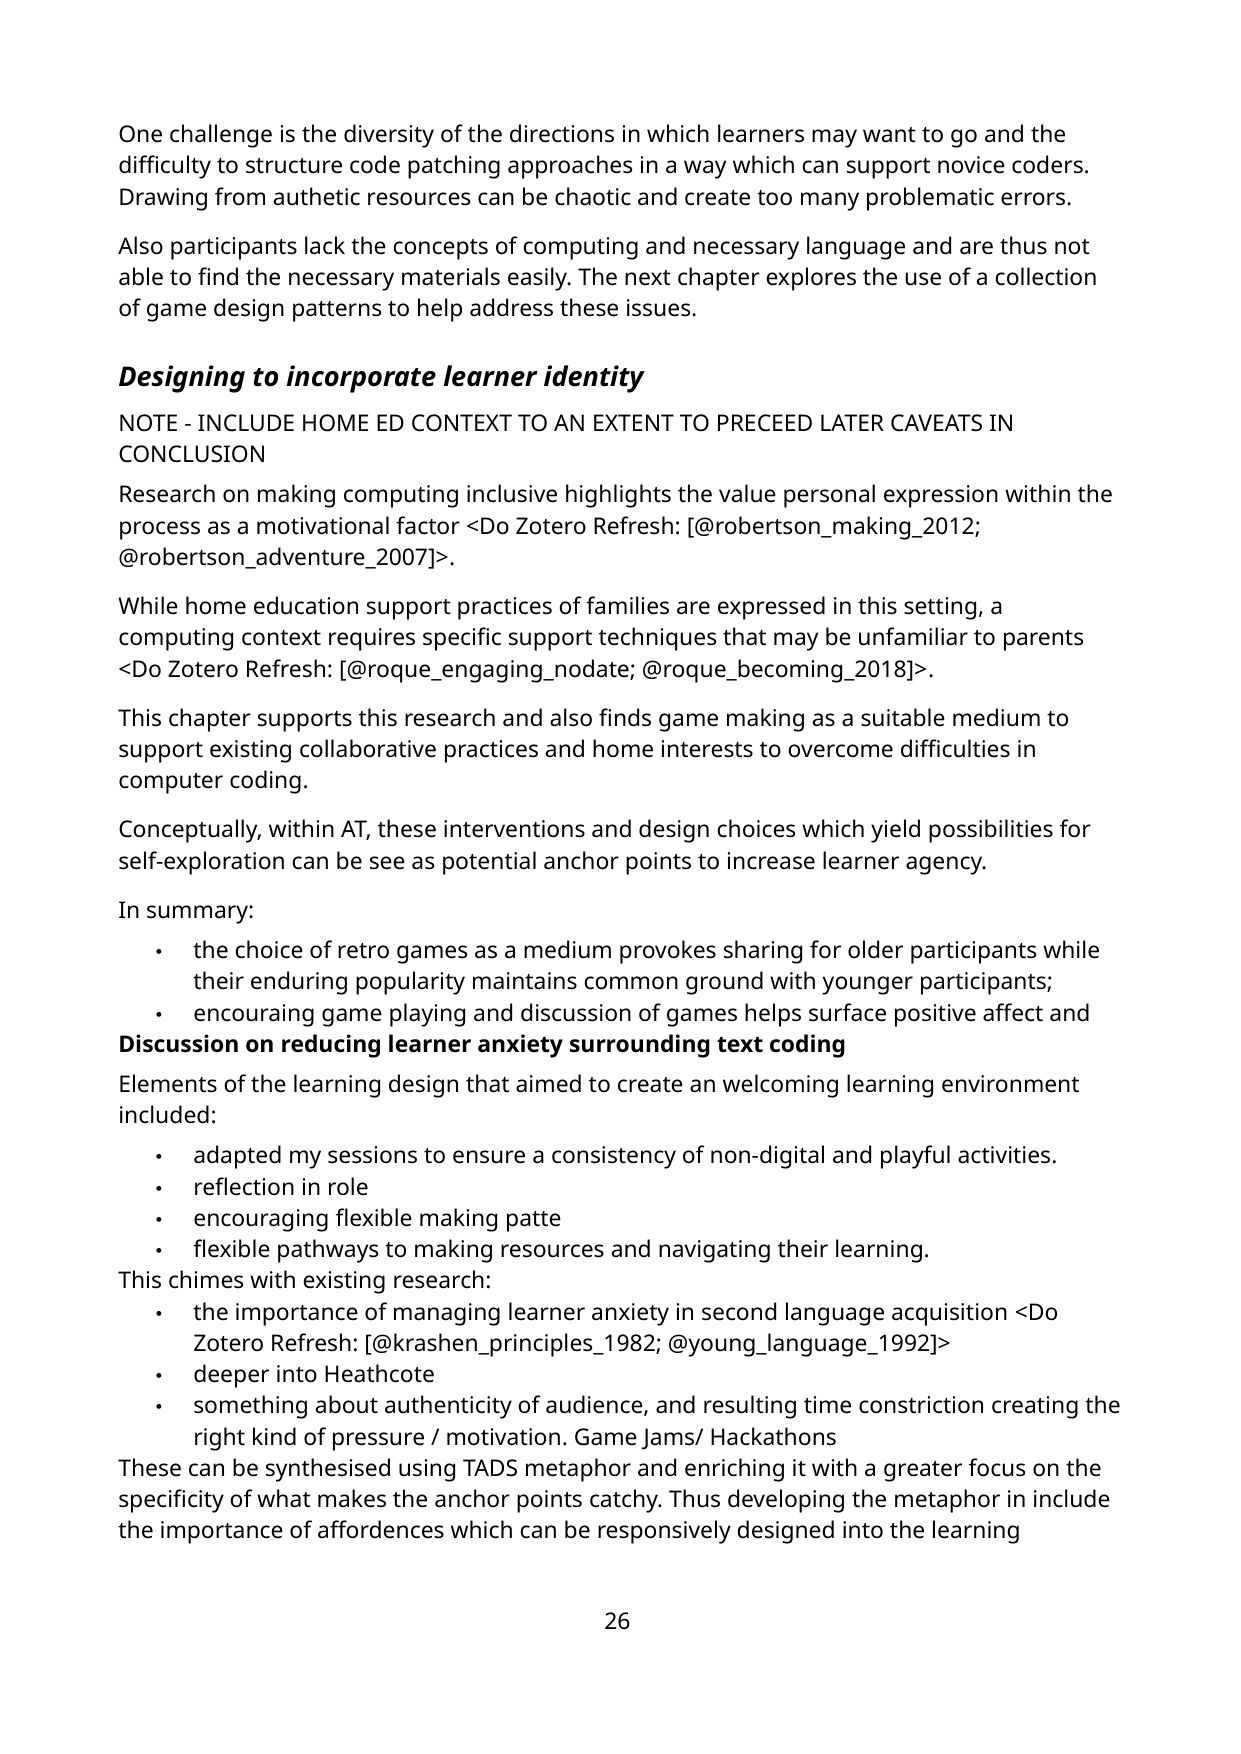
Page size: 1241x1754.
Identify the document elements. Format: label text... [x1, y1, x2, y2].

list something about authenticity of audience, and resulting time constriction creating the right kind of pressure / motivation. Game Jams/ Hackathons [156, 1389, 1122, 1452]
text While home education support practices of families are expressed in this setting, a computing context requires specific support techniques that may be unfamiliar to parents <Do Zotero Refresh: [@roque_engaging_nodate; @roque_becoming_2018]>. [118, 590, 1122, 684]
list deeper into Heathcote [156, 1358, 1122, 1389]
text NOTE - INCLUDE HOME ED CONTEXT TO AN EXTENT TO PRECEED LATER CAVEATS IN CONCLUSION [118, 407, 1122, 469]
text Research on making computing inclusive highlights the value personal expression within the process as a motivational factor <Do Zotero Refresh: [@robertson_making_2012; @robertson_adventure_2007]>. [118, 478, 1122, 572]
text Elements of the learning design that aimed to create an welcoming learning environment included: [118, 1068, 1122, 1130]
text Conceptually, within AT, these interventions and design choices which yield possibilities for self-exploration can be see as potential anchor points to increase learner agency. [118, 813, 1122, 876]
text These can be synthesised using TADS metaphor and enriching it with a greater focus on the specificity of what makes the anchor points catchy. Thus developing the metaphor in include the importance of affordences which can be responsively designed into the learning [118, 1452, 1122, 1546]
list flexible pathways to making resources and navigating their learning. [156, 1233, 1122, 1264]
list reflection in role [156, 1171, 1122, 1202]
text In summary: [118, 894, 1122, 925]
text Also participants lack the concepts of computing and necessary language and are thus not able to find the necessary materials easily. The next chapter explores the use of a collection of game design patterns to help address these issues. [118, 230, 1122, 323]
list encouraing game playing and discussion of games helps surface positive affect and [156, 996, 1122, 1028]
list adapted my sessions to ensure a consistency of non-digital and playful activities. [156, 1139, 1122, 1171]
text One challenge is the diversity of the directions in which learners may want to go and the difficulty to structure code patching approaches in a way which can support novice coders. Drawing from authetic resources can be chaotic and create too many problematic errors. [118, 118, 1122, 212]
text This chimes with existing research: [118, 1264, 1122, 1296]
list the importance of managing learner anxiety in second language acquisition <Do Zotero Refresh: [@krashen_principles_1982; @young_language_1992]> [156, 1296, 1122, 1358]
text This chapter supports this research and also finds game making as a suitable medium to support existing collaborative practices and home interests to overcome difficulties in computer coding. [118, 702, 1122, 795]
list the choice of retro games as a medium provokes sharing for older participants while their enduring popularity maintains common ground with younger participants; [156, 934, 1122, 996]
text Discussion on reducing learner anxiety surrounding text coding [118, 1028, 1122, 1059]
list encouraging flexible making patte [156, 1202, 1122, 1233]
subtitle Designing to incorporate learner identity [118, 357, 1122, 394]
